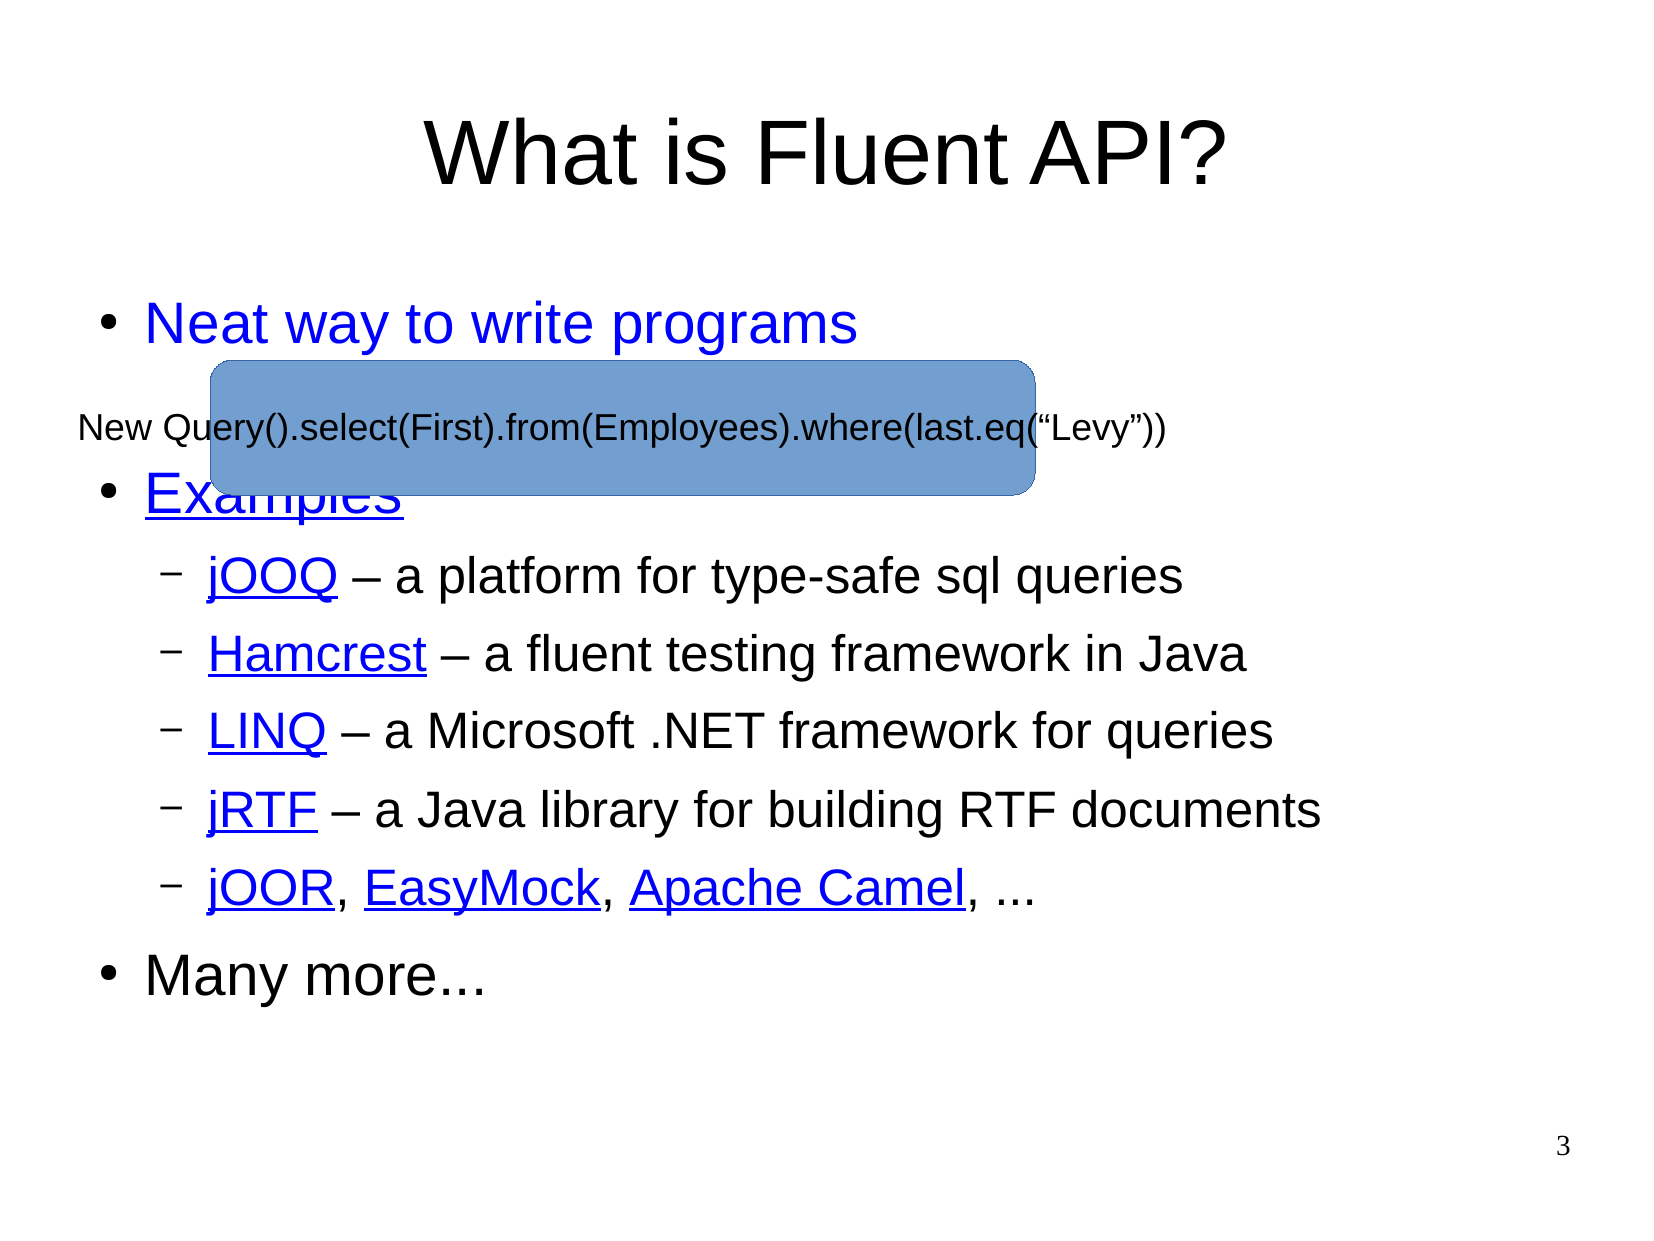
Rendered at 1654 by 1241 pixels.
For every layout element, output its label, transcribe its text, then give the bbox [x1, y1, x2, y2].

title What is Fluent API? [82, 49, 1571, 257]
list Neat way to write programs Examples jOOQ – a platform for type-safe sql queries Hamcrest – a fluent testing framework in Java LINQ – a Microsoft .NET framework for queries jRTF – a Java library for building RTF documents jOOR, EasyMock, Apache Camel, ... Many more... [82, 290, 1571, 1010]
text_box New Query().select(First).from(Employees).where(last.eq(“Levy”)) [210, 360, 1036, 496]
